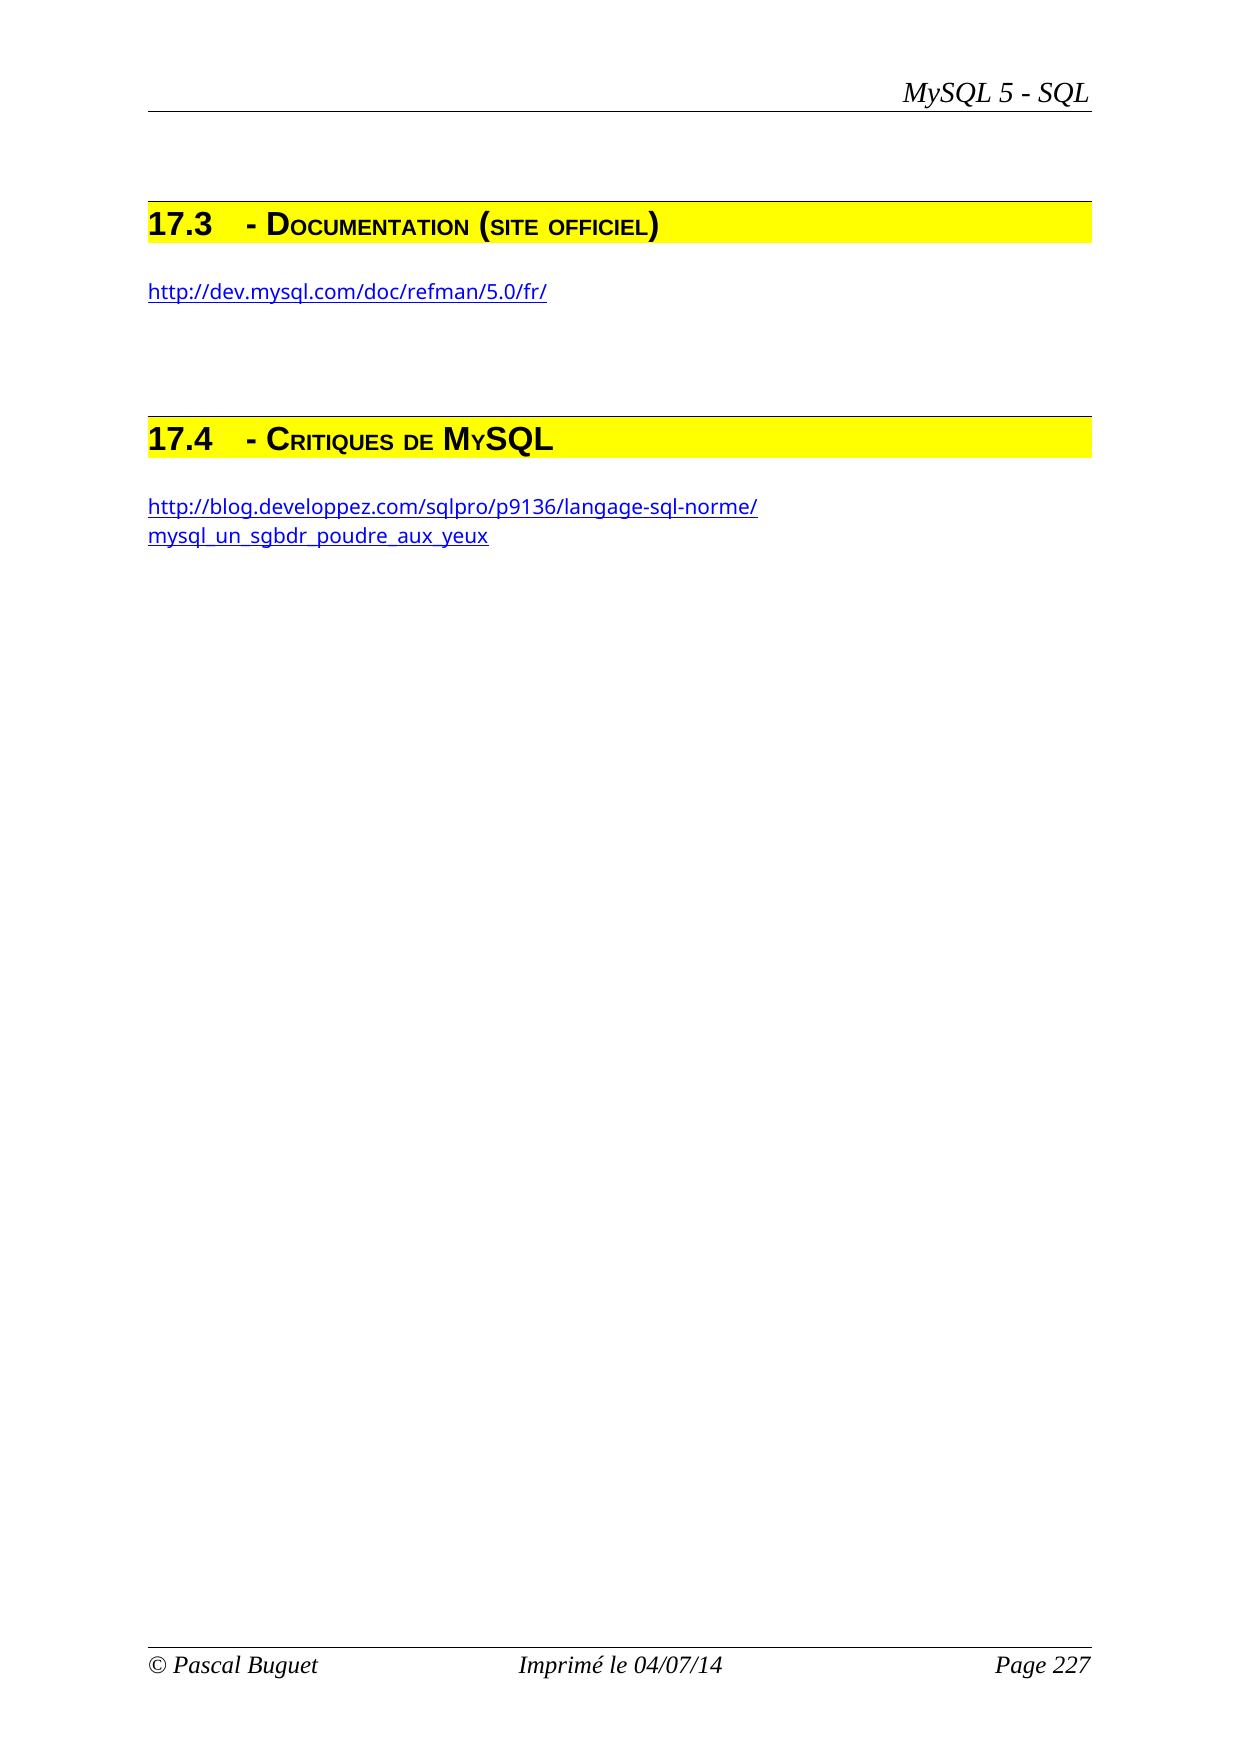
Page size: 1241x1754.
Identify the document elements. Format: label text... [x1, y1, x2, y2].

subtitle - Documentation (site officiel) [148, 202, 1092, 243]
text http://blog.developpez.com/sqlpro/p9136/langage-sql-norme/mysql_un_sgbdr_poudre_aux_yeux [148, 492, 1092, 549]
subtitle - Critiques de MySQL [148, 417, 1092, 458]
text http://dev.mysql.com/doc/refman/5.0/fr/ [148, 277, 1092, 306]
